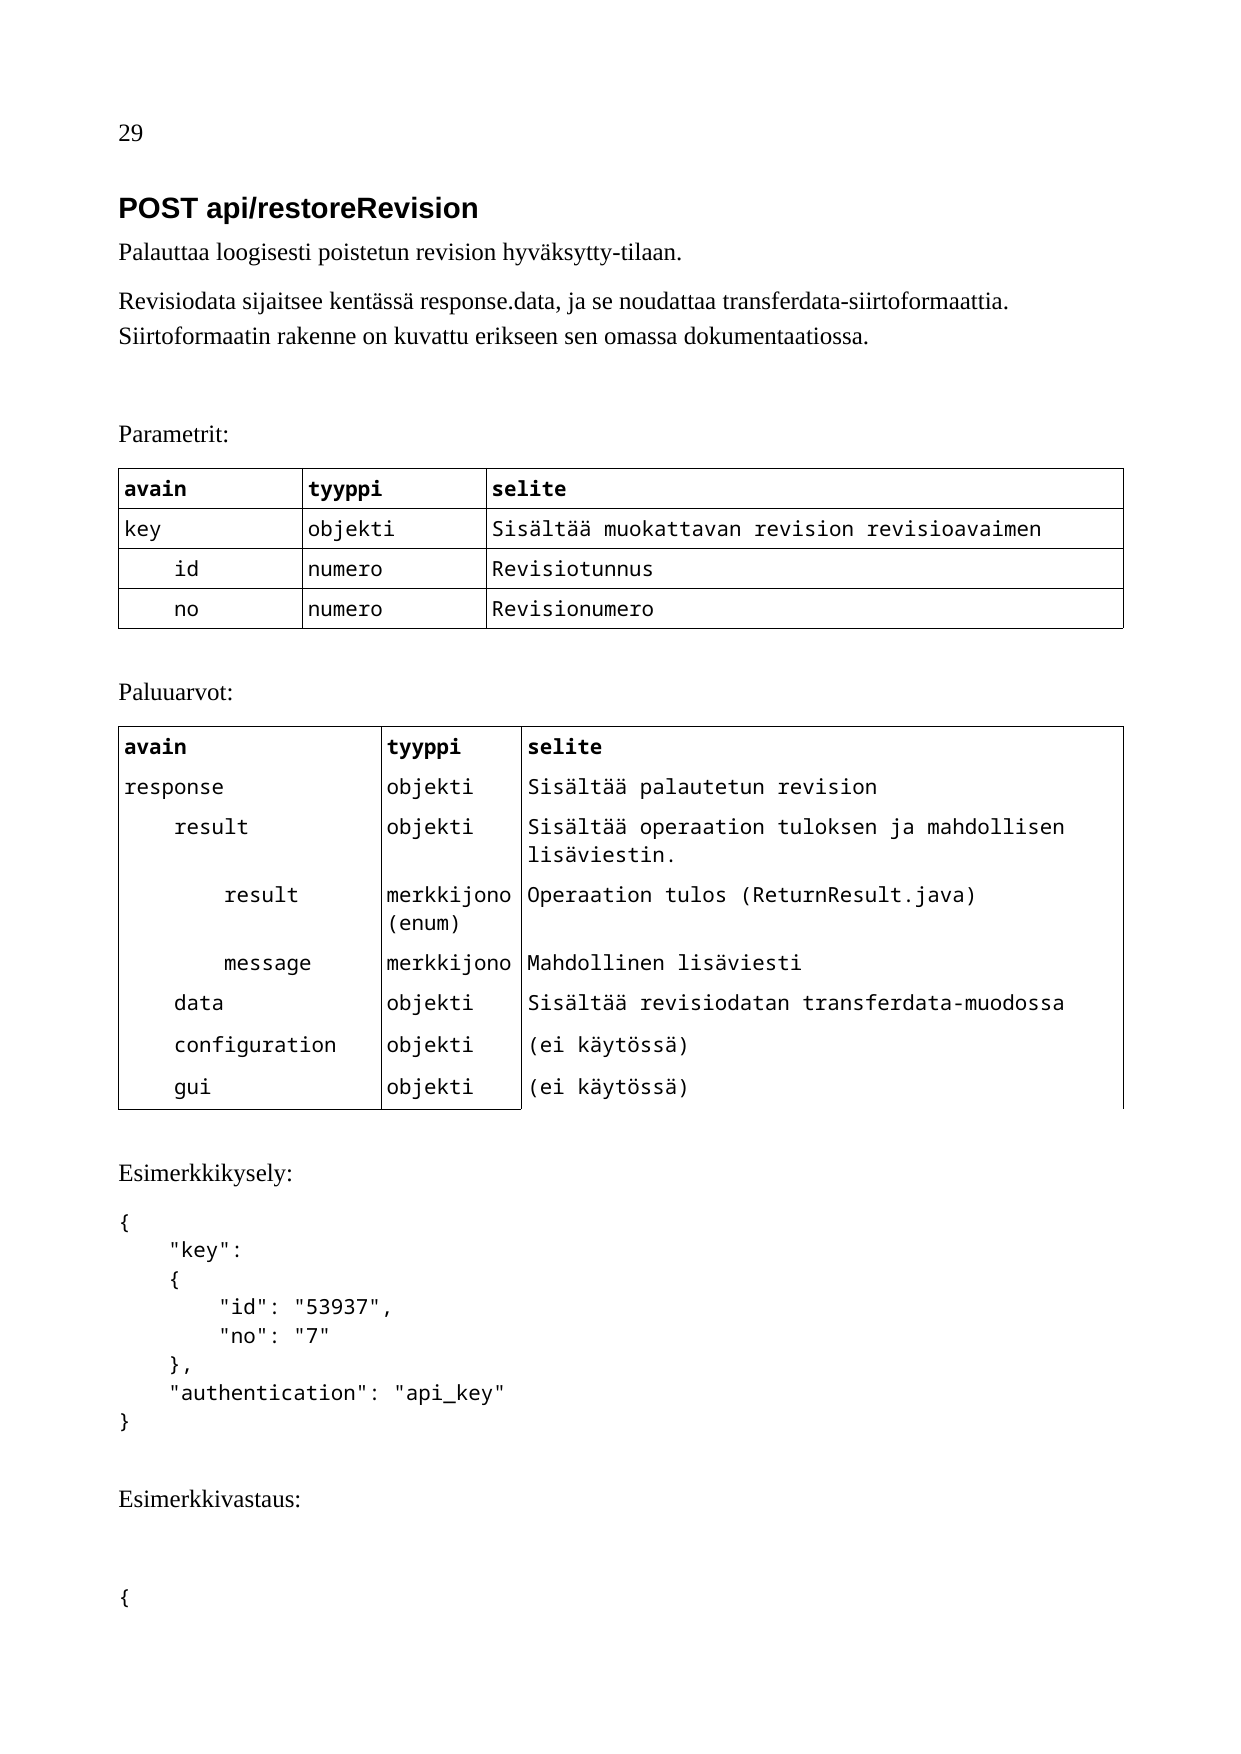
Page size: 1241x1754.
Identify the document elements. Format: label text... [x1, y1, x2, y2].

table_cell (ei käytössä) [522, 1067, 1123, 1109]
table_cell objekti [382, 1025, 521, 1067]
table_cell id [119, 549, 302, 588]
table_cell Sisältää muokattavan revision revisioavaimen [487, 509, 1123, 548]
text "id": "53937", [118, 1292, 1122, 1321]
table_cell configuration [119, 1025, 381, 1067]
table_cell message [119, 943, 381, 983]
table_header selite [487, 469, 1123, 508]
text } [118, 1406, 1122, 1434]
text "no": "7" [118, 1321, 1122, 1349]
text { [118, 1264, 1122, 1292]
table_header avain [119, 727, 381, 766]
table_cell Sisältää revisiodatan transferdata-muodossa [522, 983, 1123, 1025]
table_cell merkkijono (enum) [382, 874, 521, 943]
text Esimerkkikysely: [118, 1158, 1122, 1187]
table_cell objekti [382, 983, 521, 1025]
table_cell objekti [303, 509, 486, 548]
table_cell numero [303, 549, 486, 588]
table_cell objekti [382, 766, 521, 806]
text "authentication": "api_key" [118, 1378, 1122, 1406]
table_cell Sisältää operaation tuloksen ja mahdollisen lisäviestin. [522, 806, 1123, 874]
table_cell objekti [382, 1067, 521, 1109]
table_cell gui [119, 1067, 381, 1109]
table_cell Revisionumero [487, 589, 1123, 628]
table_cell response [119, 766, 381, 806]
table_cell Mahdollinen lisäviesti [522, 943, 1123, 983]
text Parametrit: [118, 419, 1122, 448]
table_header tyyppi [303, 469, 486, 508]
table_cell (ei käytössä) [522, 1025, 1123, 1067]
table_cell result [119, 806, 381, 874]
text Revisiodata sijaitsee kentässä response.data, ja se noudattaa transferdata-siirtoformaattia. Siirtoformaatin rakenne on kuvattu erikseen sen omassa dokumentaatiossa. [118, 286, 1122, 349]
table_cell no [119, 589, 302, 628]
text Paluuarvot: [118, 677, 1122, 706]
table_cell numero [303, 589, 486, 628]
table_cell objekti [382, 806, 521, 874]
subtitle POST api/restoreRevision [118, 191, 1122, 225]
table_cell key [119, 509, 302, 548]
text Esimerkkivastaus: [118, 1484, 1122, 1512]
table_cell Revisiotunnus [487, 549, 1123, 588]
text }, [118, 1349, 1122, 1378]
table_cell Operaation tulos (ReturnResult.java) [522, 874, 1123, 943]
table_header avain [119, 469, 302, 508]
text "key": [118, 1236, 1122, 1264]
text { [118, 1582, 1122, 1610]
table_cell result [119, 874, 381, 943]
text { [118, 1207, 1122, 1236]
text Palauttaa loogisesti poistetun revision hyväksytty-tilaan. [118, 237, 1122, 266]
table_cell data [119, 983, 381, 1025]
table_header tyyppi [382, 727, 521, 766]
table_cell merkkijono [382, 943, 521, 983]
table_cell Sisältää palautetun revision [522, 766, 1123, 806]
table_header selite [522, 727, 1123, 766]
